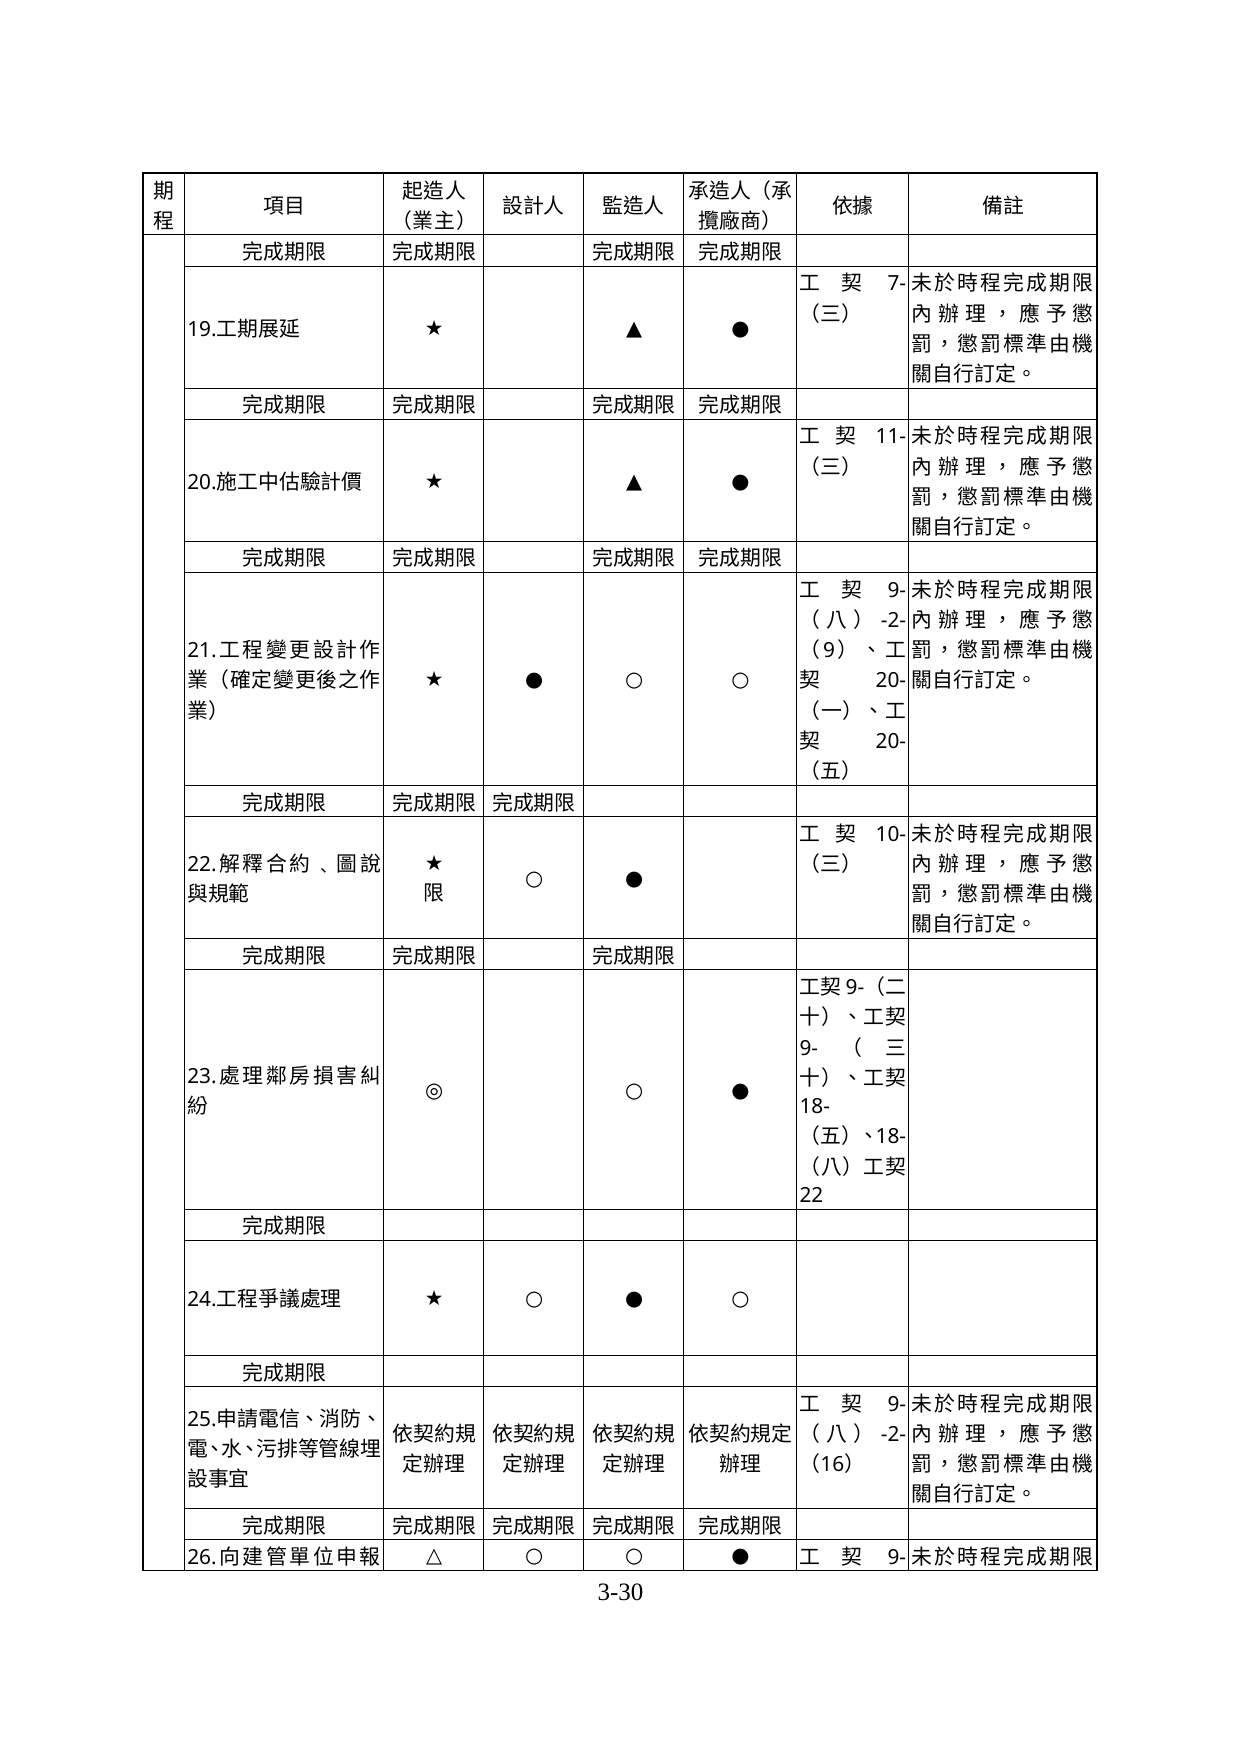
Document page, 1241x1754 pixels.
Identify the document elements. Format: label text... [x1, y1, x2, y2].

table_cell ★ [384, 1241, 483, 1355]
table_cell [797, 1241, 908, 1355]
table_cell 工契11-（三） [797, 420, 908, 541]
table_cell 完成期限 [584, 235, 683, 266]
table_cell [909, 970, 1096, 1209]
table_cell ▲ [584, 420, 683, 541]
table_cell [584, 786, 683, 816]
table_cell 完成期限 [384, 939, 483, 969]
table_cell [909, 1356, 1096, 1386]
table_cell [797, 1210, 908, 1240]
table_cell [584, 1356, 683, 1386]
table_cell 完成期限 [185, 1210, 383, 1240]
table_cell [684, 1210, 796, 1240]
table_cell 未於時程完成期限內辦理，應予懲罰，懲罰標準由機關自行訂定。 [909, 573, 1096, 785]
table_cell 完成期限 [384, 786, 483, 816]
table_cell [484, 970, 583, 1209]
table_cell 完成期限 [684, 1509, 796, 1539]
table_cell 未於時程完成期限 [909, 1540, 1096, 1570]
table_cell [144, 235, 184, 1570]
table_cell 完成期限 [484, 1509, 583, 1539]
table_cell △ [384, 1540, 483, 1570]
table_cell ○ [584, 573, 683, 785]
table_cell [684, 817, 796, 938]
table_cell [797, 235, 908, 266]
table_cell 完成期限 [185, 542, 383, 572]
table_cell [484, 267, 583, 387]
table_cell 完成期限 [384, 542, 483, 572]
table_cell 21.工程變更設計作業（確定變更後之作業） [185, 573, 383, 785]
table_cell 完成期限 [684, 542, 796, 572]
table_cell 未於時程完成期限內辦理，應予懲罰，懲罰標準由機關自行訂定。 [909, 1387, 1096, 1508]
table_cell [684, 939, 796, 969]
table_cell ● [584, 817, 683, 938]
table_header 承造人（承攬廠商） [684, 174, 796, 234]
table_cell [909, 1241, 1096, 1355]
table_cell ○ [684, 1241, 796, 1355]
table_cell [384, 1210, 483, 1240]
table_cell 完成期限 [185, 389, 383, 419]
table_cell [384, 1356, 483, 1386]
table_cell ○ [484, 1540, 583, 1570]
table_cell ○ [684, 573, 796, 785]
table_cell [484, 420, 583, 541]
table_cell 完成期限 [584, 389, 683, 419]
table_cell 19.工期展延 [185, 267, 383, 387]
table_cell [797, 939, 908, 969]
table_cell [909, 542, 1096, 572]
table_cell [484, 1356, 583, 1386]
table_cell 工契9-（八）-2-（9）、工契20-（一）、工契20-（五） [797, 573, 908, 785]
table_cell 未於時程完成期限內辦理，應予懲罰，懲罰標準由機關自行訂定。 [909, 420, 1096, 541]
table_cell 20.施工中估驗計價 [185, 420, 383, 541]
table_cell 完成期限 [684, 389, 796, 419]
table_cell 完成期限 [384, 1509, 483, 1539]
table_cell ○ [484, 817, 583, 938]
table_cell 工契9- [797, 1540, 908, 1570]
table_cell 工契7-（三） [797, 267, 908, 387]
table_cell 完成期限 [684, 235, 796, 266]
table_cell [797, 786, 908, 816]
table_cell 依契約規定辦理 [384, 1387, 483, 1508]
table_cell [584, 1210, 683, 1240]
table_cell ▲ [584, 267, 683, 387]
table_header 監造人 [584, 174, 683, 234]
table_cell ○ [584, 970, 683, 1209]
table_cell 未於時程完成期限內辦理，應予懲罰，懲罰標準由機關自行訂定。 [909, 267, 1096, 387]
table_cell 依契約規定辦理 [584, 1387, 683, 1508]
table_cell 完成期限 [384, 235, 483, 266]
table_header 項目 [185, 174, 383, 234]
table_cell ● [584, 1241, 683, 1355]
table_cell [684, 1356, 796, 1386]
table_cell [484, 939, 583, 969]
table_header 設計人 [484, 174, 583, 234]
table_cell ● [684, 970, 796, 1209]
table_cell 24.工程爭議處理 [185, 1241, 383, 1355]
table_cell 依契約規定辦理 [684, 1387, 796, 1508]
table_cell [909, 235, 1096, 266]
table_cell 完成期限 [185, 1356, 383, 1386]
table_cell ● [684, 1540, 796, 1570]
table_cell ★ [384, 573, 483, 785]
table_header 依據 [797, 174, 908, 234]
table_cell [797, 1356, 908, 1386]
table_cell [909, 939, 1096, 969]
table_cell 22.解釋合約﹑圖說與規範 [185, 817, 383, 938]
table_header 備註 [909, 174, 1096, 234]
table_cell 完成期限 [584, 542, 683, 572]
table_cell ○ [484, 1241, 583, 1355]
table_cell [909, 1509, 1096, 1539]
table_cell [909, 389, 1096, 419]
table_cell 完成期限 [185, 786, 383, 816]
table_cell ★ [384, 420, 483, 541]
table_cell 25.申請電信、消防、電、水、污排等管線埋設事宜 [185, 1387, 383, 1508]
table_cell ★ 限 [384, 817, 483, 938]
table_header 起造人（業主） [384, 174, 483, 234]
table_cell 未於時程完成期限內辦理，應予懲罰，懲罰標準由機關自行訂定。 [909, 817, 1096, 938]
table_cell ● [684, 267, 796, 387]
table_cell [484, 389, 583, 419]
table_cell 完成期限 [384, 389, 483, 419]
table_cell 26.向建管單位申報 [185, 1540, 383, 1570]
table_cell [797, 1509, 908, 1539]
table_cell 完成期限 [584, 1509, 683, 1539]
table_cell [909, 1210, 1096, 1240]
table_cell ○ [584, 1540, 683, 1570]
table_cell 工契9-（二十）、工契9-（三十）、工契18-（五）、18-（八）工契22 [797, 970, 908, 1209]
table_cell 工契10-（三） [797, 817, 908, 938]
table_cell 23.處理鄰房損害糾紛 [185, 970, 383, 1209]
table_cell [909, 786, 1096, 816]
table_cell 完成期限 [584, 939, 683, 969]
table_cell [484, 542, 583, 572]
table_cell 依契約規定辦理 [484, 1387, 583, 1508]
table_cell [484, 235, 583, 266]
table_header 期程 [144, 174, 184, 234]
table_cell ● [484, 573, 583, 785]
table_cell ★ [384, 267, 483, 387]
table_cell 完成期限 [484, 786, 583, 816]
table_cell [797, 542, 908, 572]
table_cell [797, 389, 908, 419]
table_cell [484, 1210, 583, 1240]
table_cell 完成期限 [185, 1509, 383, 1539]
table_cell ◎ [384, 970, 483, 1209]
table_cell 工契9-（八）-2-（16） [797, 1387, 908, 1508]
table_cell 完成期限 [185, 939, 383, 969]
table_cell ● [684, 420, 796, 541]
table_cell 完成期限 [185, 235, 383, 266]
table_cell [684, 786, 796, 816]
